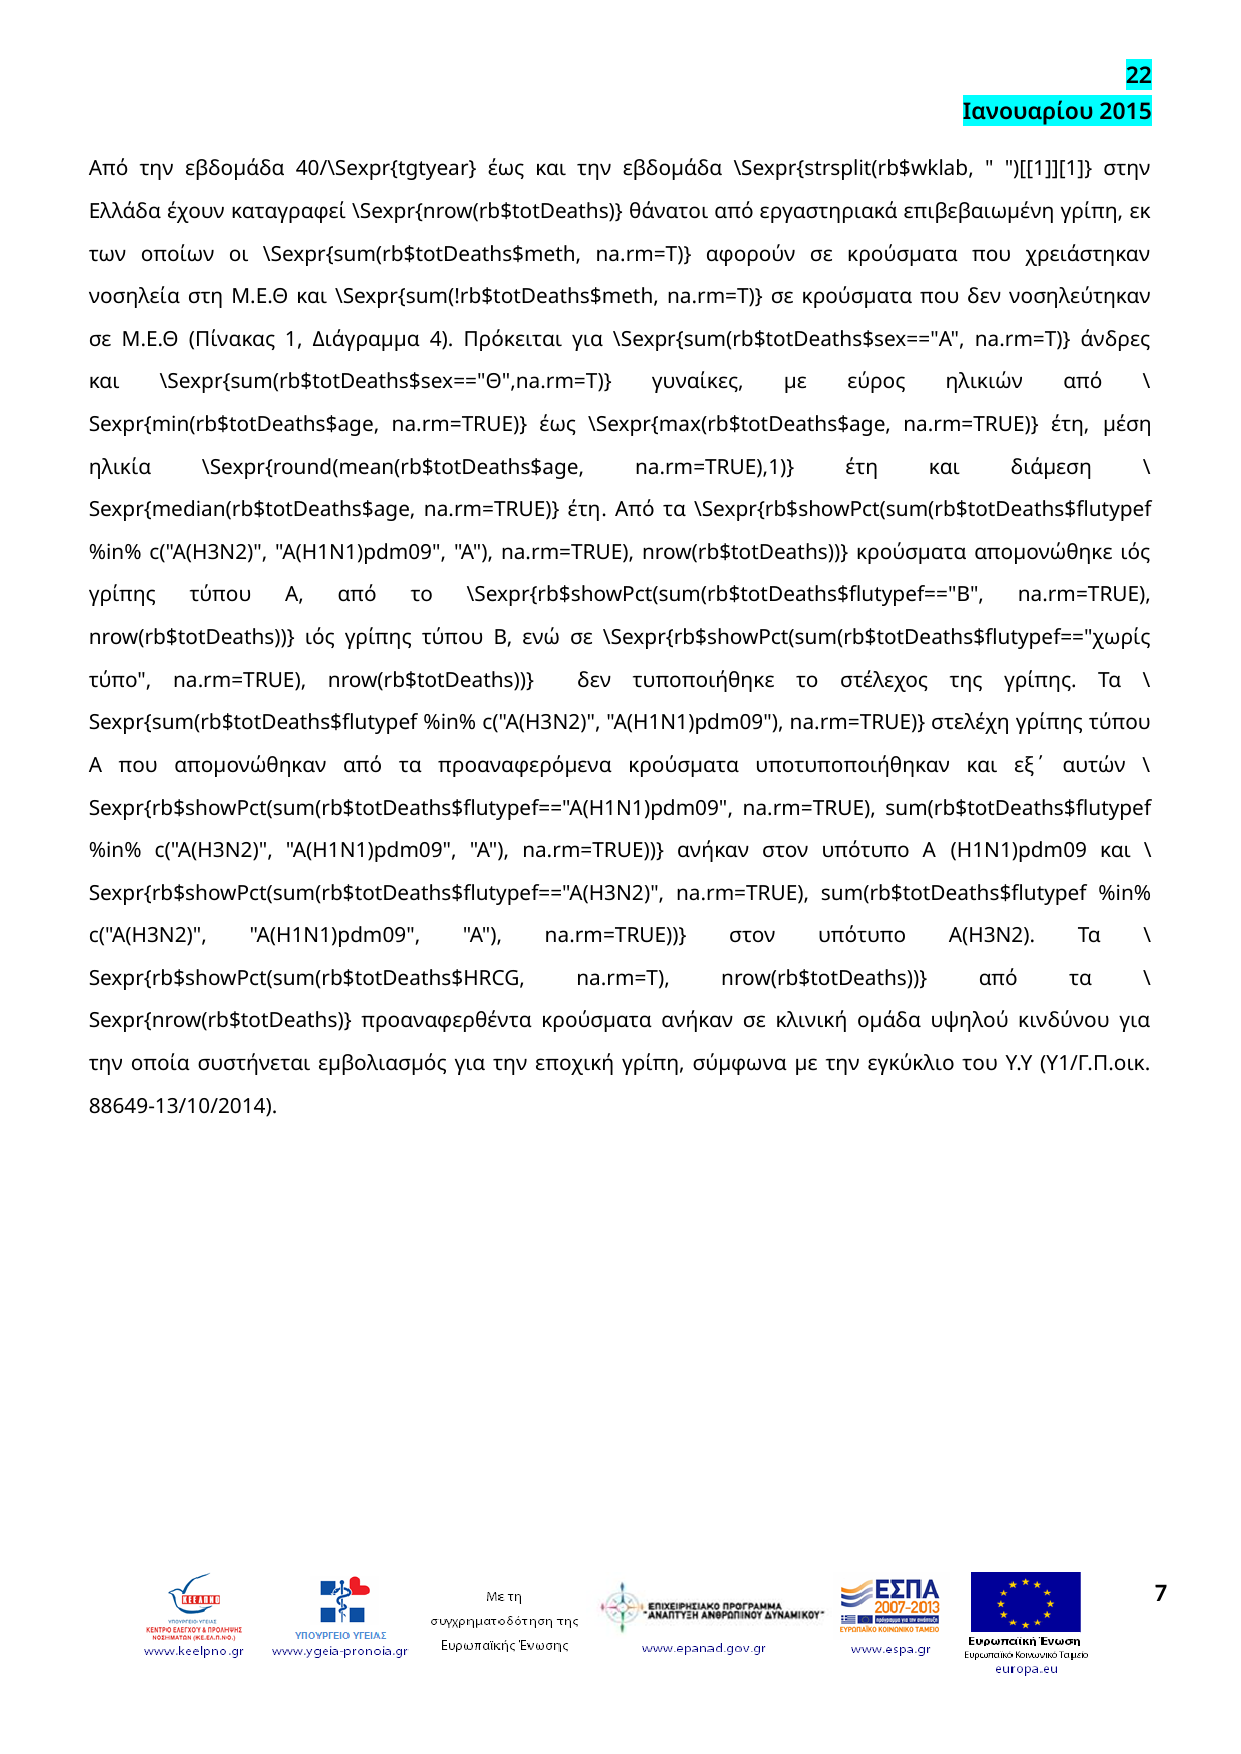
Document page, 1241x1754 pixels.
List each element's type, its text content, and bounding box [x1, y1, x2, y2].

text Από την εβδομάδα 40/\Sexpr{tgtyear} έως και την εβδομάδα \Sexpr{strsplit(rb$wklab, " ")[[1]][1]} στην Ελλάδα έχουν καταγραφεί \Sexpr{nrow(rb$totDeaths)} θάνατοι από εργαστηριακά επιβεβαιωμένη γρίπη, εκ των οποίων οι \Sexpr{sum(rb$totDeaths$meth, na.rm=T)} αφορούν σε κρούσματα που χρειάστηκαν νοσηλεία στη Μ.Ε.Θ και \Sexpr{sum(!rb$totDeaths$meth, na.rm=T)} σε κρούσματα που δεν νοσηλεύτηκαν σε Μ.Ε.Θ (Πίνακας 1, Διάγραμμα 4). Πρόκειται για \Sexpr{sum(rb$totDeaths$sex=="Α", na.rm=T)} άνδρες και \Sexpr{sum(rb$totDeaths$sex=="Θ",na.rm=T)} γυναίκες, με εύρος ηλικιών από \Sexpr{min(rb$totDeaths$age, na.rm=TRUE)} έως \Sexpr{max(rb$totDeaths$age, na.rm=TRUE)} έτη, μέση ηλικία \Sexpr{round(mean(rb$totDeaths$age, na.rm=TRUE),1)} έτη και διάμεση \Sexpr{median(rb$totDeaths$age, na.rm=TRUE)} έτη. Από τα \Sexpr{rb$showPct(sum(rb$totDeaths$flutypef %in% c("A(H3N2)", "A(H1N1)pdm09", "A"), na.rm=TRUE), nrow(rb$totDeaths))} κρούσματα απομονώθηκε ιός γρίπης τύπου Α, από το \Sexpr{rb$showPct(sum(rb$totDeaths$flutypef=="B", na.rm=TRUE), nrow(rb$totDeaths))} ιός γρίπης τύπου Β, ενώ σε \Sexpr{rb$showPct(sum(rb$totDeaths$flutypef=="χωρίς τύπο", na.rm=TRUE), nrow(rb$totDeaths))} δεν τυποποιήθηκε το στέλεχος της γρίπης. Τα \Sexpr{sum(rb$totDeaths$flutypef %in% c("A(H3N2)", "A(H1N1)pdm09"), na.rm=TRUE)} στελέχη γρίπης τύπου Α που απομονώθηκαν από τα προαναφερόμενα κρούσματα υποτυποποιήθηκαν και εξ΄ αυτών \Sexpr{rb$showPct(sum(rb$totDeaths$flutypef=="A(H1N1)pdm09", na.rm=TRUE), sum(rb$totDeaths$flutypef %in% c("A(H3N2)", "A(H1N1)pdm09", "A"), na.rm=TRUE))} ανήκαν στον υπότυπο Α (Η1Ν1)pdm09 και \Sexpr{rb$showPct(sum(rb$totDeaths$flutypef=="A(H3N2)", na.rm=TRUE), sum(rb$totDeaths$flutypef %in% c("A(H3N2)", "A(H1N1)pdm09", "A"), na.rm=TRUE))} στον υπότυπο Α(Η3Ν2). Τα \Sexpr{rb$showPct(sum(rb$totDeaths$HRCG, na.rm=T), nrow(rb$totDeaths))} από τα \Sexpr{nrow(rb$totDeaths)} προαναφερθέντα κρούσματα ανήκαν σε κλινική ομάδα υψηλού κινδύνου για την οποία συστήνεται εμβολιασμός για την εποχική γρίπη, σύμφωνα με την εγκύκλιο του Υ.Υ (Υ1/Γ.Π.οικ. 88649-13/10/2014). [88, 153, 1152, 1119]
picture [137, 1564, 1103, 1681]
